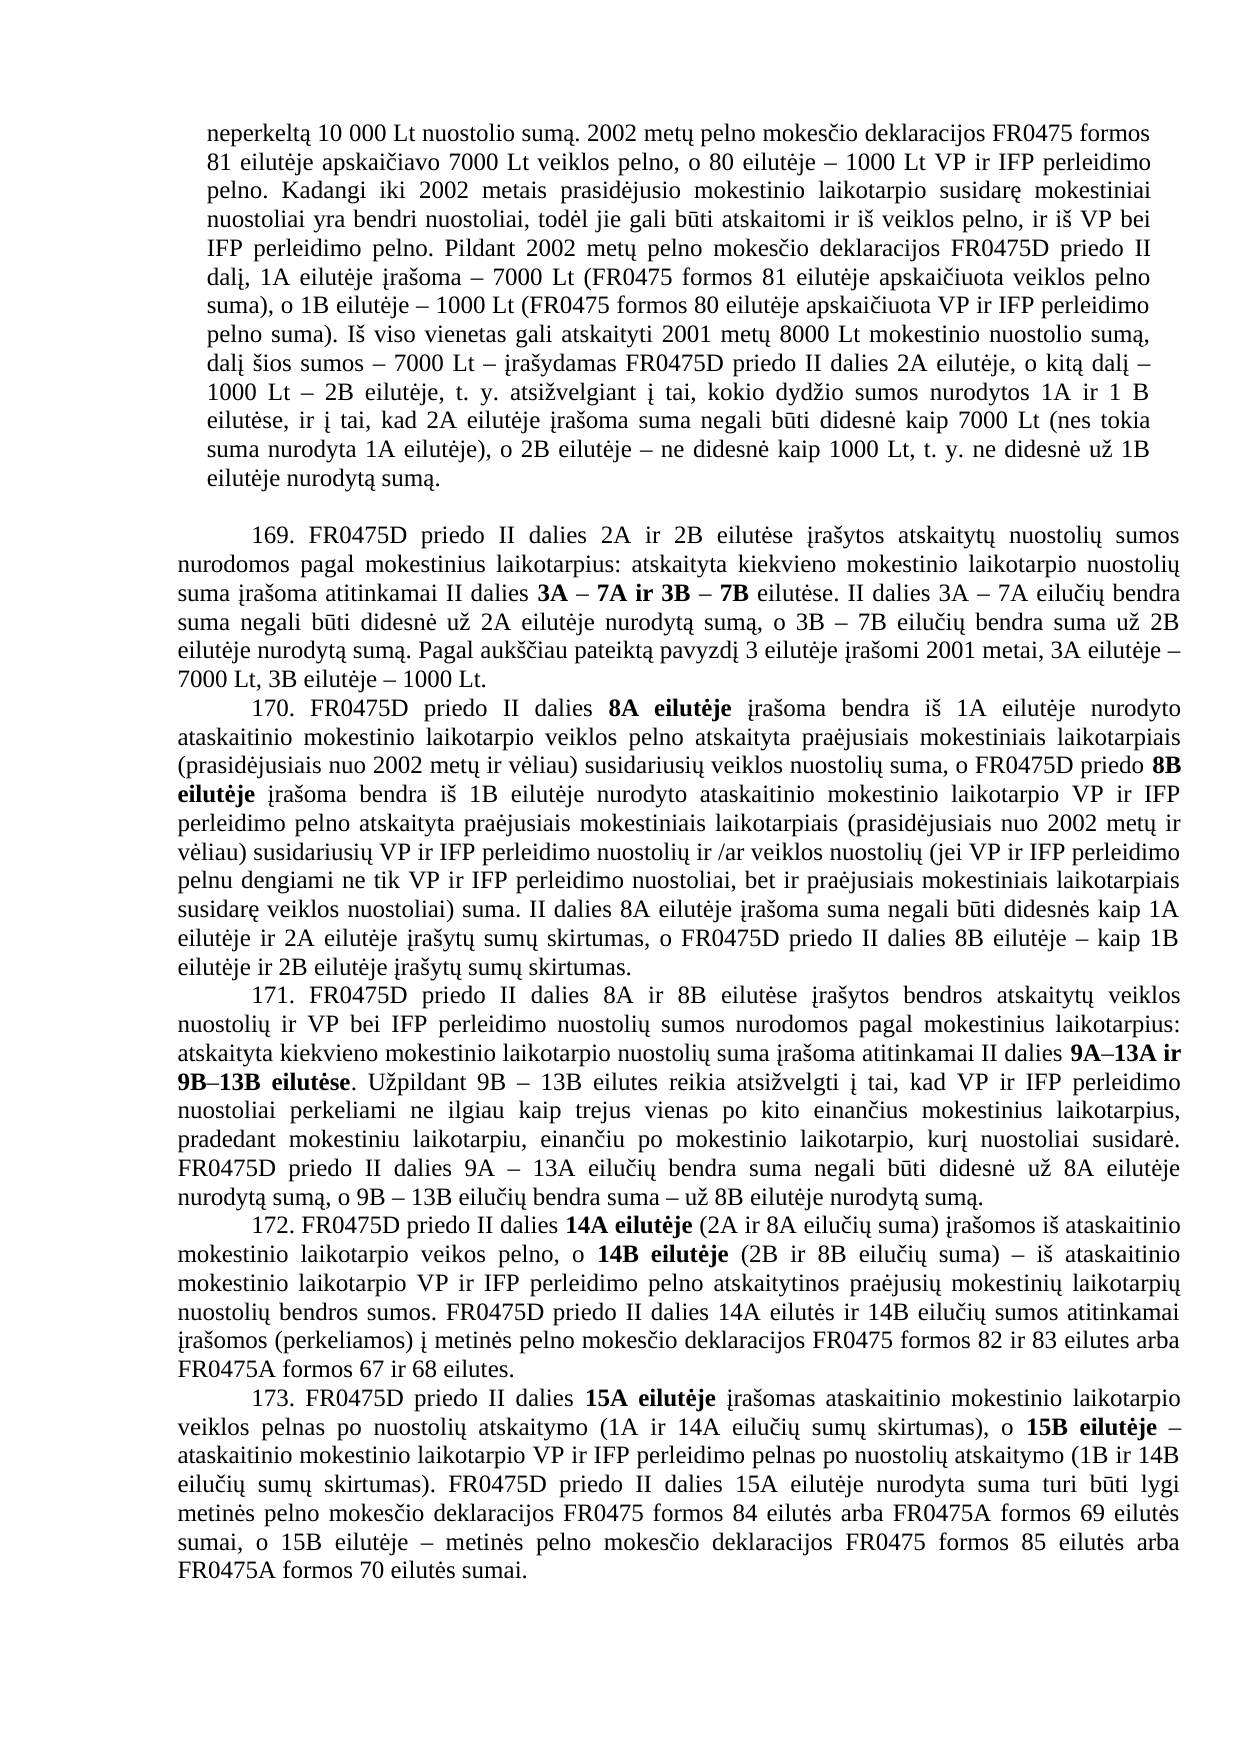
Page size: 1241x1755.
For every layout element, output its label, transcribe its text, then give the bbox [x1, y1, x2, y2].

text 172. FR0475D priedo II dalies 14A eilutėje (2A ir 8A eilučių suma) įrašomos iš ataskaitinio mokestinio laikotarpio veikos pelno, o 14B eilutėje (2B ir 8B eilučių suma) – iš ataskaitinio mokestinio laikotarpio VP ir IFP perleidimo pelno atskaitytinos praėjusių mokestinių laikotarpių nuostolių bendros sumos. FR0475D priedo II dalies 14A eilutės ir 14B eilučių sumos atitinkamai įrašomos (perkeliamos) į metinės pelno mokesčio deklaracijos FR0475 formos 82 ir 83 eilutes arba FR0475A formos 67 ir 68 eilutes. [177, 1211, 1181, 1383]
text 171. FR0475D priedo II dalies 8A ir 8B eilutėse įrašytos bendros atskaitytų veiklos nuostolių ir VP bei IFP perleidimo nuostolių sumos nurodomos pagal mokestinius laikotarpius: atskaityta kiekvieno mokestinio laikotarpio nuostolių suma įrašoma atitinkamai II dalies 9A–13A ir 9B–13B eilutėse. Užpildant 9B – 13B eilutes reikia atsižvelgti į tai, kad VP ir IFP perleidimo nuostoliai perkeliami ne ilgiau kaip trejus vienas po kito einančius mokestinius laikotarpius, pradedant mokestiniu laikotarpiu, einančiu po mokestinio laikotarpio, kurį nuostoliai susidarė. FR0475D priedo II dalies 9A – 13A eilučių bendra suma negali būti didesnė už 8A eilutėje nurodytą sumą, o 9B – 13B eilučių bendra suma – už 8B eilutėje nurodytą sumą. [177, 981, 1181, 1211]
text neperkeltą 10 000 Lt nuostolio sumą. 2002 metų pelno mokesčio deklaracijos FR0475 formos 81 eilutėje apskaičiavo 7000 Lt veiklos pelno, o 80 eilutėje – 1000 Lt VP ir IFP perleidimo pelno. Kadangi iki 2002 metais prasidėjusio mokestinio laikotarpio susidarę mokestiniai nuostoliai yra bendri nuostoliai, todėl jie gali būti atskaitomi ir iš veiklos pelno, ir iš VP bei IFP perleidimo pelno. Pildant 2002 metų pelno mokesčio deklaracijos FR0475D priedo II dalį, 1A eilutėje įrašoma – 7000 Lt (FR0475 formos 81 eilutėje apskaičiuota veiklos pelno suma), o 1B eilutėje – 1000 Lt (FR0475 formos 80 eilutėje apskaičiuota VP ir IFP perleidimo pelno suma). Iš viso vienetas gali atskaityti 2001 metų 8000 Lt mokestinio nuostolio sumą, dalį šios sumos – 7000 Lt – įrašydamas FR0475D priedo II dalies 2A eilutėje, o kitą dalį –1000 Lt – 2B eilutėje, t. y. atsižvelgiant į tai, kokio dydžio sumos nurodytos 1A ir 1 B eilutėse, ir į tai, kad 2A eilutėje įrašoma suma negali būti didesnė kaip 7000 Lt (nes tokia suma nurodyta 1A eilutėje), o 2B eilutėje – ne didesnė kaip 1000 Lt, t. y. ne didesnė už 1B eilutėje nurodytą sumą. [207, 118, 1152, 492]
text 170. FR0475D priedo II dalies 8A eilutėje įrašoma bendra iš 1A eilutėje nurodyto ataskaitinio mokestinio laikotarpio veiklos pelno atskaityta praėjusiais mokestiniais laikotarpiais (prasidėjusiais nuo 2002 metų ir vėliau) susidariusių veiklos nuostolių suma, o FR0475D priedo 8B eilutėje įrašoma bendra iš 1B eilutėje nurodyto ataskaitinio mokestinio laikotarpio VP ir IFP perleidimo pelno atskaityta praėjusiais mokestiniais laikotarpiais (prasidėjusiais nuo 2002 metų ir vėliau) susidariusių VP ir IFP perleidimo nuostolių ir /ar veiklos nuostolių (jei VP ir IFP perleidimo pelnu dengiami ne tik VP ir IFP perleidimo nuostoliai, bet ir praėjusiais mokestiniais laikotarpiais susidarę veiklos nuostoliai) suma. II dalies 8A eilutėje įrašoma suma negali būti didesnės kaip 1A eilutėje ir 2A eilutėje įrašytų sumų skirtumas, o FR0475D priedo II dalies 8B eilutėje – kaip 1B eilutėje ir 2B eilutėje įrašytų sumų skirtumas. [177, 693, 1181, 981]
text 173. FR0475D priedo II dalies 15A eilutėje įrašomas ataskaitinio mokestinio laikotarpio veiklos pelnas po nuostolių atskaitymo (1A ir 14A eilučių sumų skirtumas), o 15B eilutėje – ataskaitinio mokestinio laikotarpio VP ir IFP perleidimo pelnas po nuostolių atskaitymo (1B ir 14B eilučių sumų skirtumas). FR0475D priedo II dalies 15A eilutėje nurodyta suma turi būti lygi metinės pelno mokesčio deklaracijos FR0475 formos 84 eilutės arba FR0475A formos 69 eilutės sumai, o 15B eilutėje – metinės pelno mokesčio deklaracijos FR0475 formos 85 eilutės arba FR0475A formos 70 eilutės sumai. [177, 1383, 1181, 1584]
text 169. FR0475D priedo II dalies 2A ir 2B eilutėse įrašytos atskaitytų nuostolių sumos nurodomos pagal mokestinius laikotarpius: atskaityta kiekvieno mokestinio laikotarpio nuostolių suma įrašoma atitinkamai II dalies 3A – 7A ir 3B – 7B eilutėse. II dalies 3A – 7A eilučių bendra suma negali būti didesnė už 2A eilutėje nurodytą sumą, o 3B – 7B eilučių bendra suma už 2B eilutėje nurodytą sumą. Pagal aukščiau pateiktą pavyzdį 3 eilutėje įrašomi 2001 metai, 3A eilutėje –7000 Lt, 3B eilutėje – 1000 Lt. [177, 521, 1181, 693]
